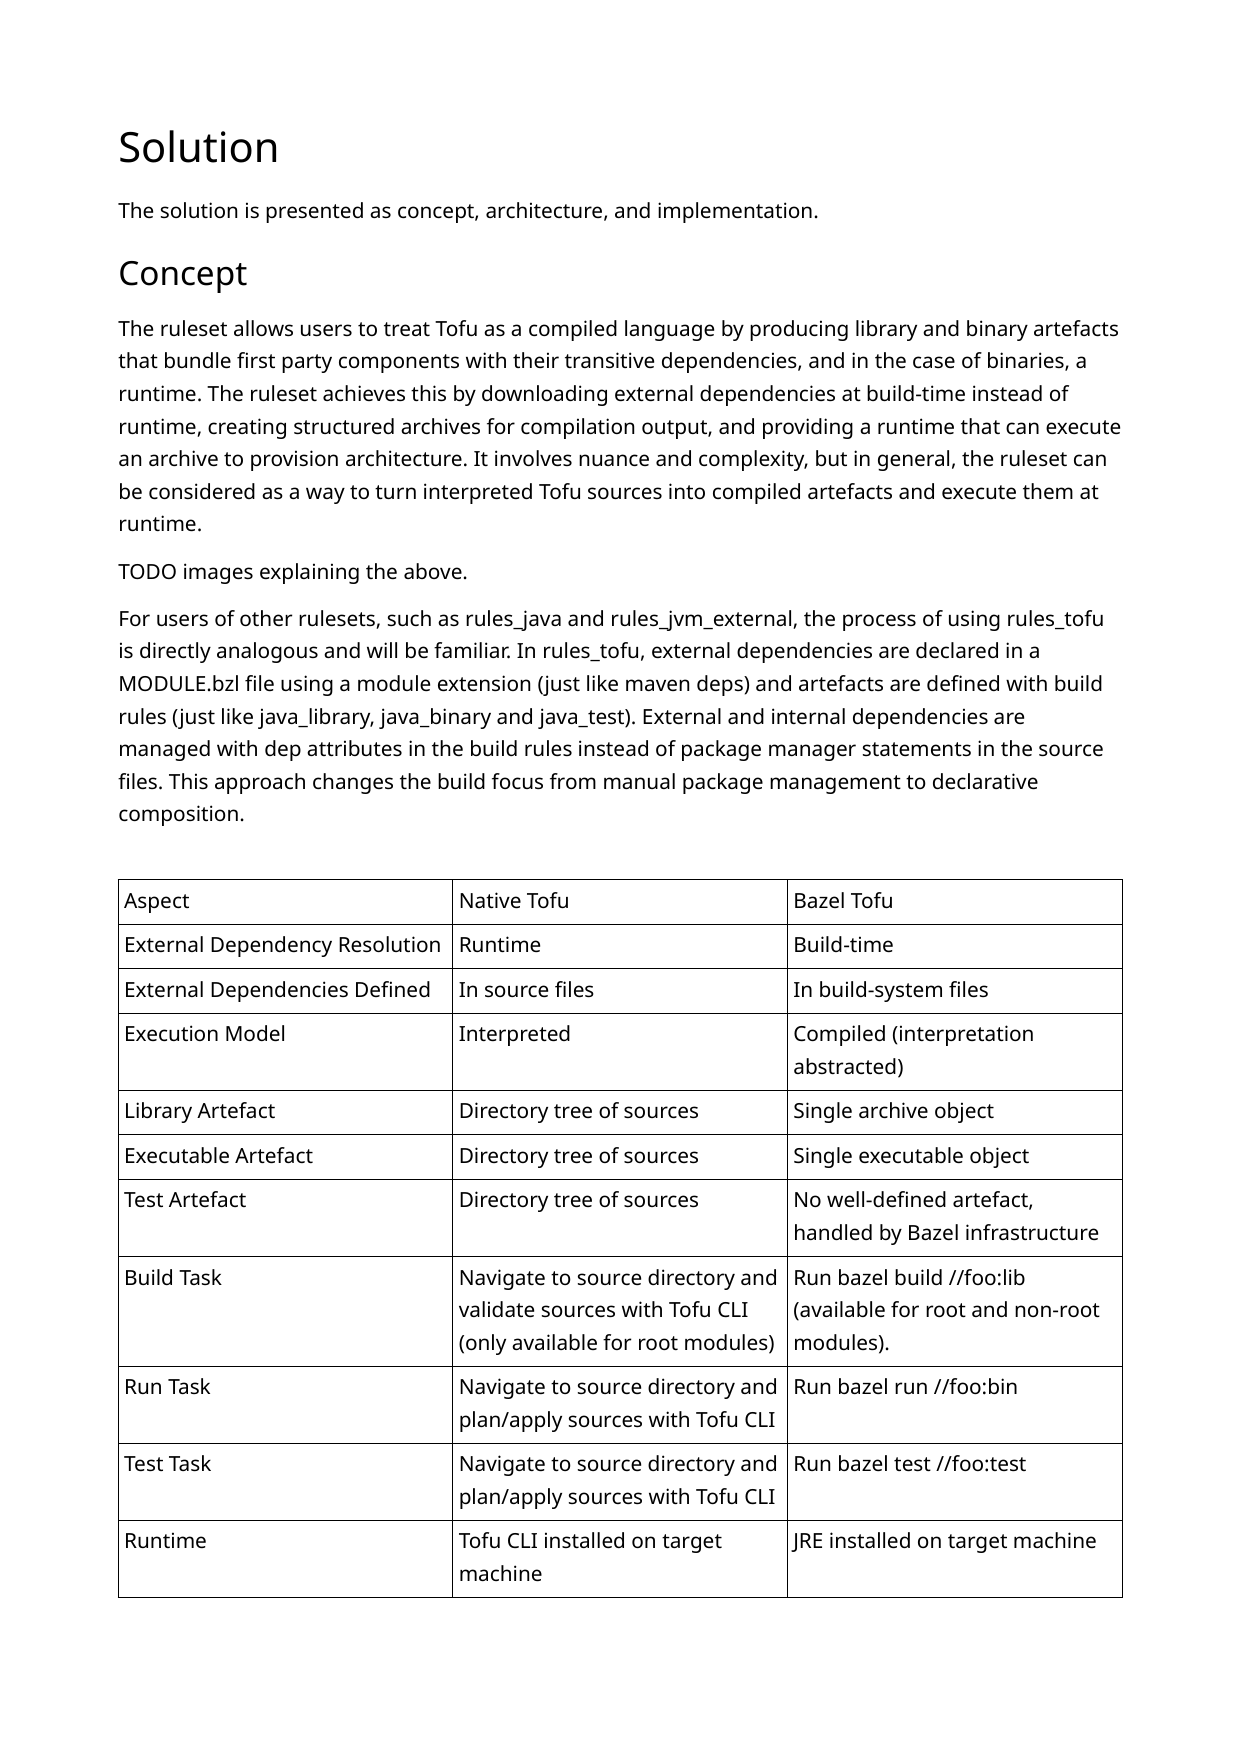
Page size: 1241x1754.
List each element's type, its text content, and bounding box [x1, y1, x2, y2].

table_cell Build Task [119, 1257, 452, 1366]
table_cell Run bazel build //foo:lib (available for root and non-root modules). [788, 1257, 1122, 1366]
table_cell Executable Artefact [119, 1135, 452, 1179]
table_cell In source files [453, 969, 787, 1013]
table_cell JRE installed on target machine [788, 1521, 1122, 1597]
table_cell No well-defined artefact, handled by Bazel infrastructure [788, 1180, 1122, 1256]
text The solution is presented as concept, architecture, and implementation. [118, 196, 1122, 224]
table_cell External Dependency Resolution [119, 925, 452, 968]
table_header Aspect [119, 880, 452, 924]
table_cell Run Task [119, 1367, 452, 1443]
table_cell In build-system files [788, 969, 1122, 1013]
table_cell Execution Model [119, 1014, 452, 1090]
table_cell Test Artefact [119, 1180, 452, 1256]
table_cell Interpreted [453, 1014, 787, 1090]
table_cell Directory tree of sources [453, 1135, 787, 1179]
table_cell Directory tree of sources [453, 1091, 787, 1134]
table_cell Navigate to source directory and validate sources with Tofu CLI (only available for root modules) [453, 1257, 787, 1366]
table_cell Runtime [119, 1521, 452, 1597]
table_cell Navigate to source directory and plan/apply sources with Tofu CLI [453, 1444, 787, 1520]
text TODO images explaining the above. [118, 557, 1122, 585]
table_cell Run bazel run //foo:bin [788, 1367, 1122, 1443]
text For users of other rulesets, such as rules_java and rules_jvm_external, the process of using rules_tofu is directly analogous and will be familiar. In rules_tofu, external dependencies are declared in a MODULE.bzl file using a module extension (just like maven deps) and artefacts are defined with build rules (just like java_library, java_binary and java_test). External and internal dependencies are managed with dep attributes in the build rules instead of package manager statements in the source files. This approach changes the build focus from manual package management to declarative composition. [118, 604, 1122, 828]
table_cell Single executable object [788, 1135, 1122, 1179]
subtitle Concept [118, 249, 1122, 295]
table_header Native Tofu [453, 880, 787, 924]
text The ruleset allows users to treat Tofu as a compiled language by producing library and binary artefacts that bundle first party components with their transitive dependencies, and in the case of binaries, a runtime. The ruleset achieves this by downloading external dependencies at build-time instead of runtime, creating structured archives for compilation output, and providing a runtime that can execute an archive to provision architecture. It involves nuance and complexity, but in general, the ruleset can be considered as a way to turn interpreted Tofu sources into compiled artefacts and execute them at runtime. [118, 314, 1122, 538]
table_cell Compiled (interpretation abstracted) [788, 1014, 1122, 1090]
table_cell Build-time [788, 925, 1122, 968]
table_cell Directory tree of sources [453, 1180, 787, 1256]
table_cell Runtime [453, 925, 787, 968]
table_cell Run bazel test //foo:test [788, 1444, 1122, 1520]
table_cell Test Task [119, 1444, 452, 1520]
table_cell External Dependencies Defined [119, 969, 452, 1013]
table_cell Navigate to source directory and plan/apply sources with Tofu CLI [453, 1367, 787, 1443]
table_cell Library Artefact [119, 1091, 452, 1134]
table_cell Single archive object [788, 1091, 1122, 1134]
table_cell Tofu CLI installed on target machine [453, 1521, 787, 1597]
subtitle Solution [118, 118, 1122, 175]
table_header Bazel Tofu [788, 880, 1122, 924]
